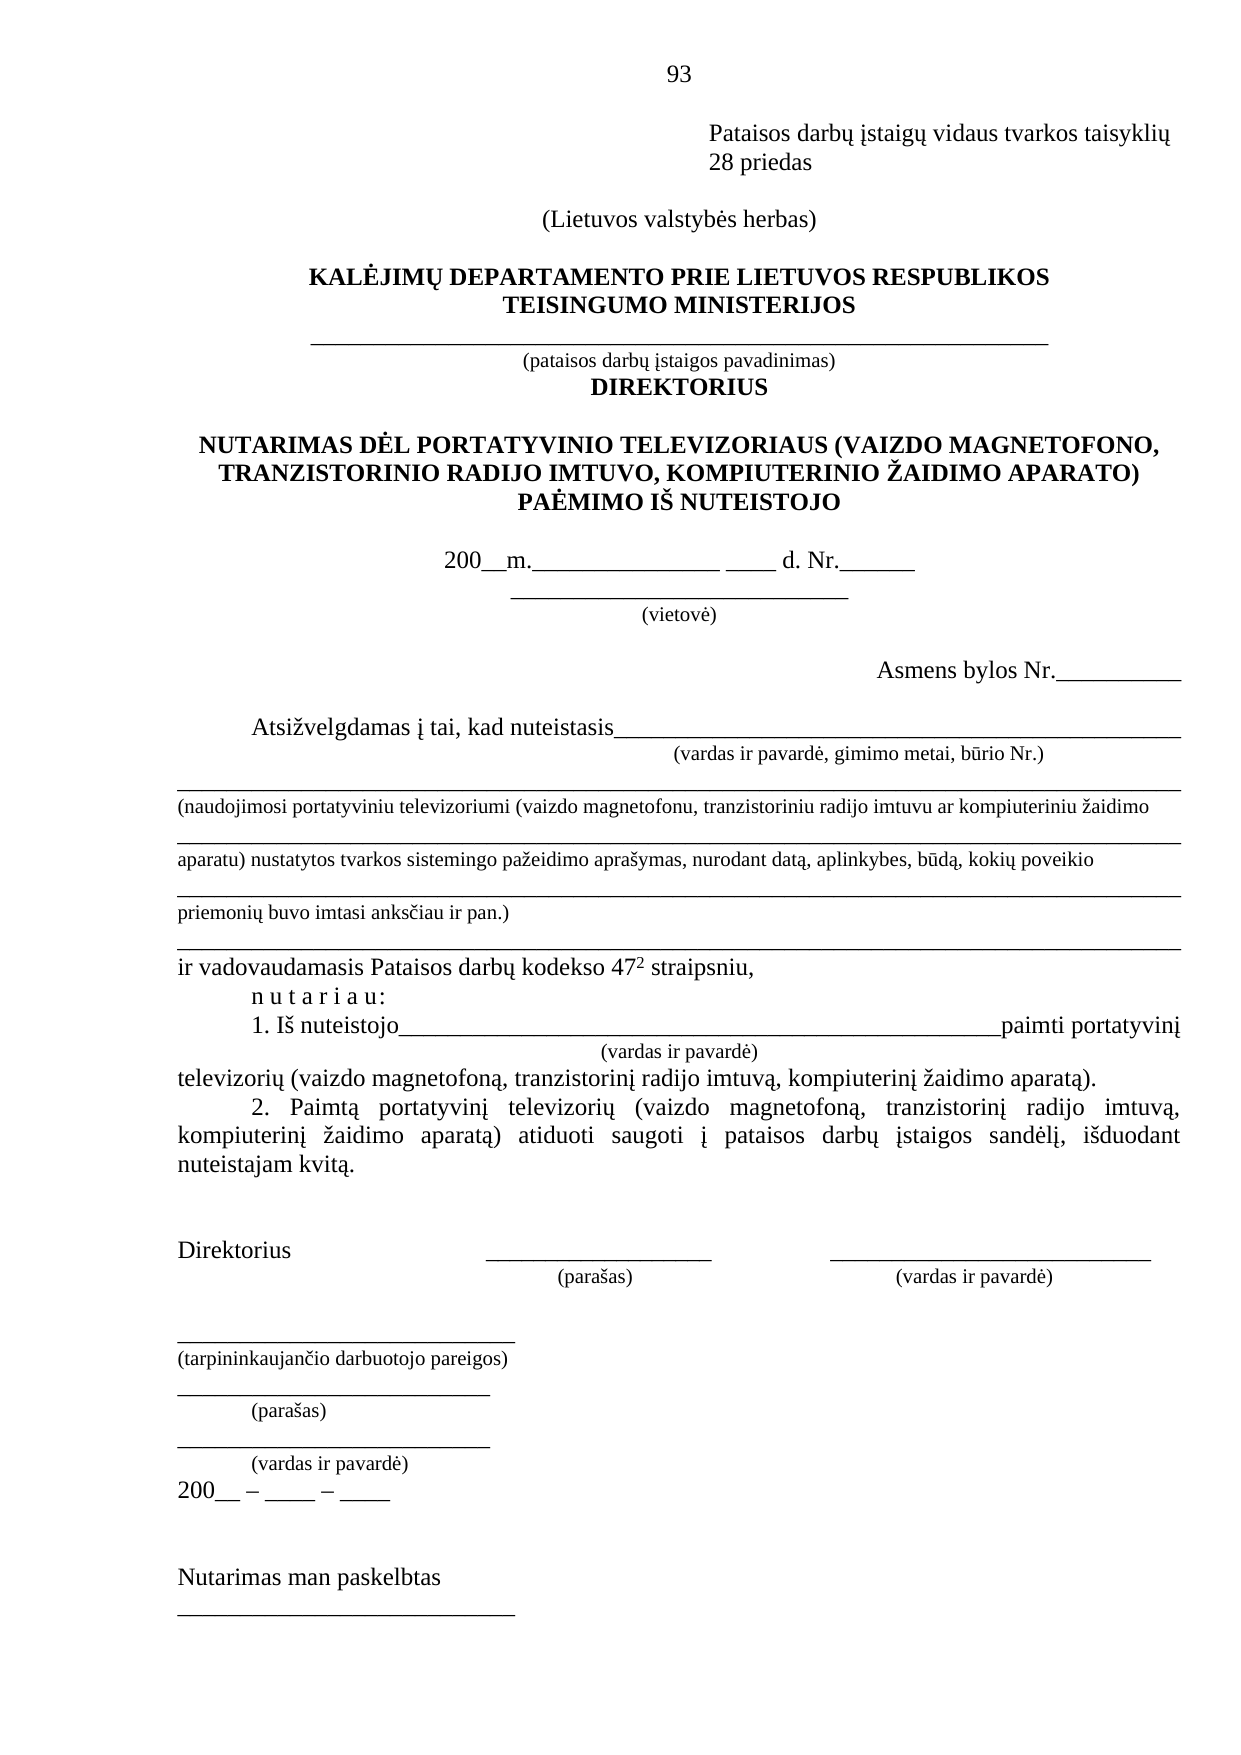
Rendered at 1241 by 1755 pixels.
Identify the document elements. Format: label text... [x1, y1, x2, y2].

text 1. Iš nuteistojo paimti portatyvinį [177, 1010, 1181, 1039]
text (tarpininkaujančio darbuotojo pareigos) [177, 1346, 1181, 1370]
text DIREKTORIUS [177, 372, 1181, 401]
text _________________________ [177, 1422, 1181, 1451]
text (parašas) (vardas ir pavardė) [177, 1264, 1181, 1288]
text (naudojimosi portatyviniu televizoriumi (vaizdo magnetofonu, tranzistoriniu radijo imtuvu ar kompiuteriniu žaidimo [177, 794, 1181, 818]
text ___________________________ [177, 573, 1181, 602]
text 2. Paimtą portatyvinį televizorių (vaizdo magnetofoną, tranzistorinį radijo imtuvą, kompiuterinį žaidimo aparatą) atiduoti saugoti į pataisos darbų įstaigos sandėlį, išduodant nuteistajam kvitą. [177, 1092, 1181, 1178]
text NUTARIMAS DĖL PORTATYVINIO TELEVIZORIAUS (VAIZDO MAGNETOFONO, TRANZISTORINIO RADIJO IMTUVO, KOMPIUTERINIO ŽAIDIMO APARATO) PAĖMIMO IŠ NUTEISTOJO [177, 430, 1181, 516]
text ir vadovaudamasis Pataisos darbų kodekso 472 straipsniu, [177, 952, 1181, 981]
text Asmens bylos Nr.__________ [177, 655, 1181, 684]
text (vietovė) [177, 602, 1181, 626]
text KALĖJIMŲ DEPARTAMENTO PRIE LIETUVOS RESPUBLIKOS [177, 262, 1181, 291]
text (parašas) [177, 1398, 1181, 1422]
text televizorių (vaizdo magnetofoną, tranzistorinį radijo imtuvą, kompiuterinį žaidimo aparatą). [177, 1063, 1181, 1092]
text 200__m._______________ ____ d. Nr.______ [177, 545, 1181, 573]
text Nutarimas man paskelbtas [177, 1562, 1181, 1590]
text aparatu) nustatytos tvarkos sistemingo pažeidimo aprašymas, nurodant datą, aplinkybes, būdą, kokių poveikio [177, 847, 1181, 871]
text (vardas ir pavardė) [177, 1039, 1181, 1063]
text Pataisos darbų įstaigų vidaus tvarkos taisyklių [709, 118, 1181, 147]
text 28 priedas [177, 147, 1181, 176]
text (vardas ir pavardė, gimimo metai, būrio Nr.) [177, 741, 1181, 765]
text Atsižvelgdamas į tai, kad nuteistasis [177, 712, 1181, 741]
text Direktorius [177, 1235, 1181, 1264]
text _________________________ [177, 1370, 1181, 1398]
text (pataisos darbų įstaigos pavadinimas) [177, 348, 1181, 372]
text ___________________________ [177, 1317, 1181, 1346]
text 200__ – ____ – ____ [177, 1475, 1181, 1504]
text priemonių buvo imtasi anksčiau ir pan.) [177, 900, 1181, 924]
text nutariau: [177, 981, 1181, 1010]
text ___________________________________________________________ [177, 319, 1181, 348]
text (Lietuvos valstybės herbas) [177, 204, 1181, 233]
text TEISINGUMO MINISTERIJOS [177, 291, 1181, 319]
text (vardas ir pavardė) [177, 1451, 1181, 1475]
text ___________________________ [177, 1590, 1181, 1619]
